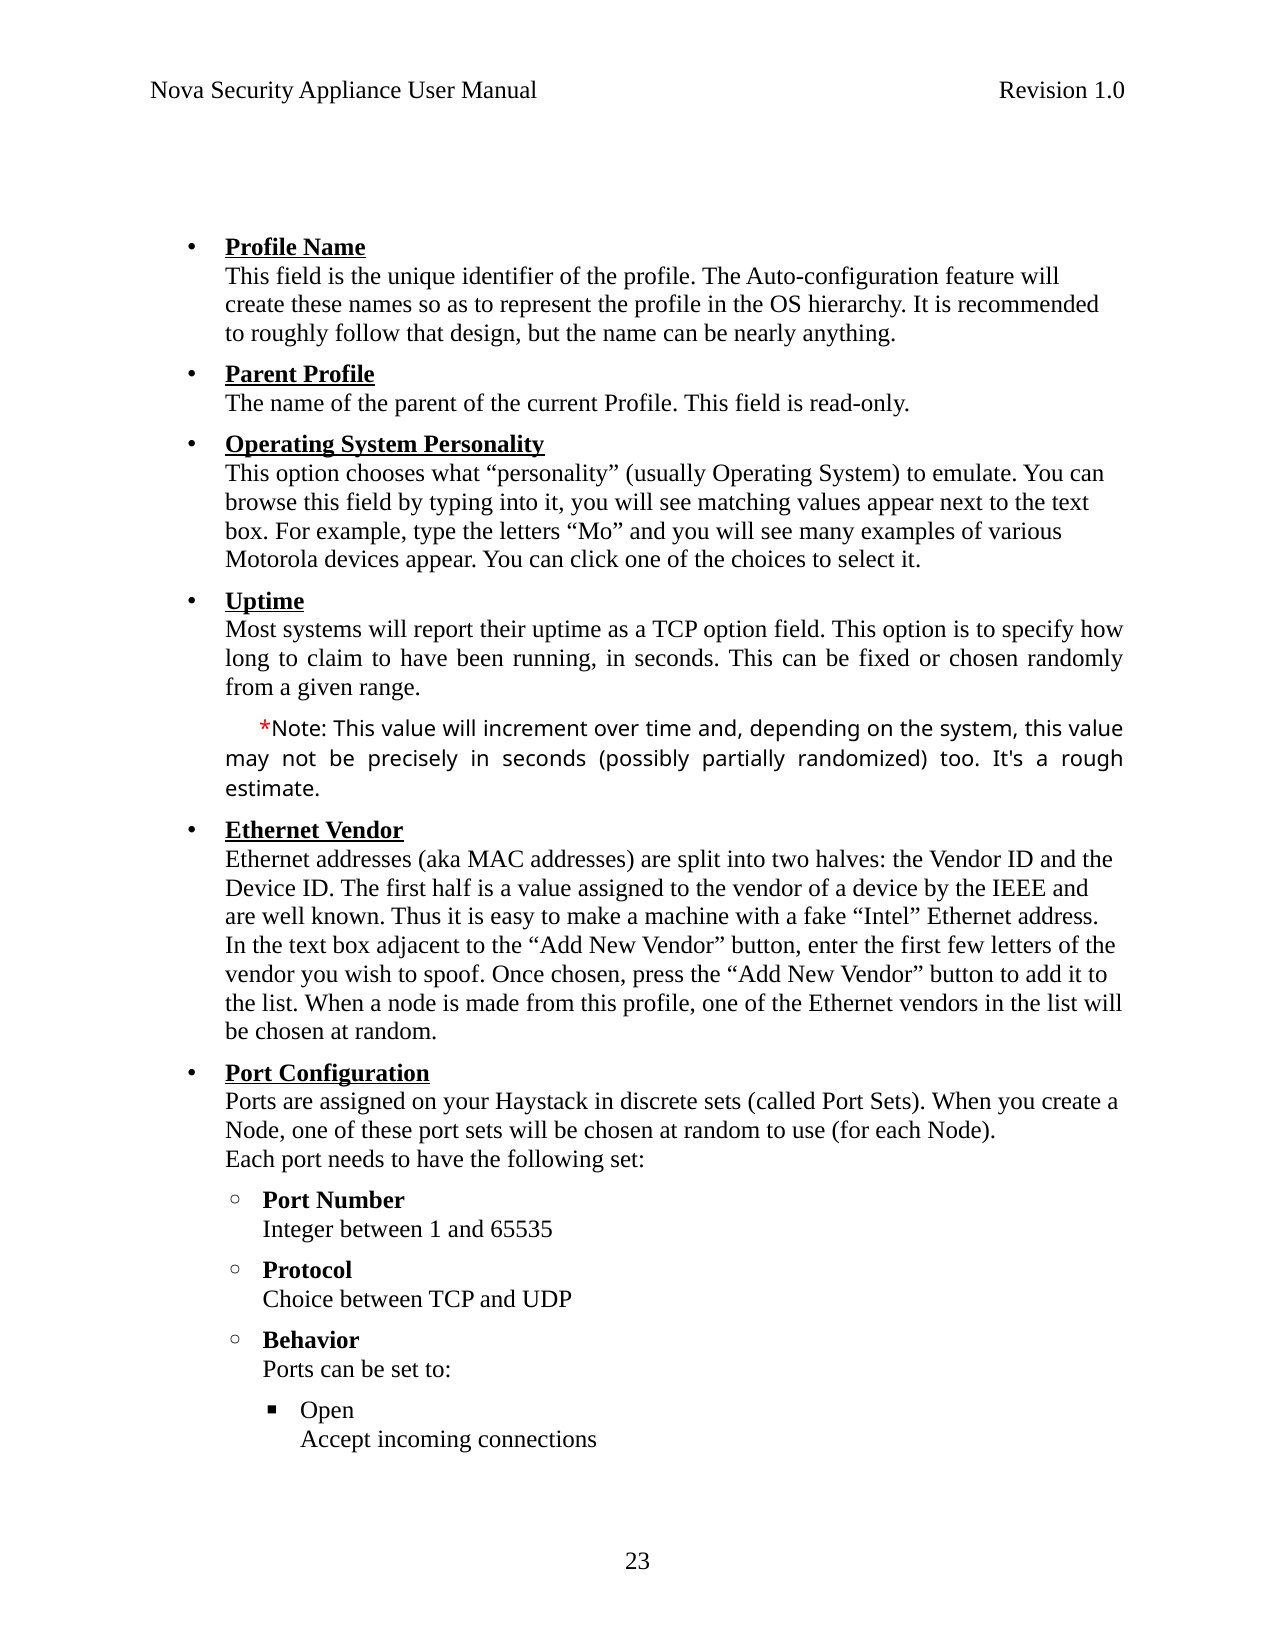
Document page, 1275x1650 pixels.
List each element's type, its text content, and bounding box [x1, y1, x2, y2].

list Uptime Most systems will report their uptime as a TCP option field. This option is to specify how long to claim to have been running, in seconds. This can be fixed or chosen randomly from a given range. [187, 586, 1125, 701]
list Parent Profile The name of the parent of the current Profile. This field is read-only. [187, 359, 1125, 417]
list Profile Name This field is the unique identifier of the profile. The Auto-configuration feature will create these names so as to represent the profile in the OS hierarchy. It is recommended to roughly follow that design, but the name can be nearly anything. [187, 232, 1125, 347]
list *Note: This value will increment over time and, depending on the system, this value may not be precisely in seconds (possibly partially randomized) too. It's a rough estimate. [225, 713, 1125, 803]
list Port Number Integer between 1 and 65535 [225, 1185, 1125, 1243]
list Protocol Choice between TCP and UDP [225, 1255, 1125, 1313]
list Ethernet Vendor Ethernet addresses (aka MAC addresses) are split into two halves: the Vendor ID and the Device ID. The first half is a value assigned to the vendor of a device by the IEEE and are well known. Thus it is easy to make a machine with a fake “Intel” Ethernet address. In the text box adjacent to the “Add New Vendor” button, enter the first few letters of the vendor you wish to spoof. Once chosen, press the “Add New Vendor” button to add it to the list. When a node is made from this profile, one of the Ethernet vendors in the list will be chosen at random. [187, 815, 1125, 1045]
list Open Accept incoming connections [262, 1395, 1125, 1453]
list Behavior Ports can be set to: [225, 1325, 1125, 1383]
list Operating System Personality This option chooses what “personality” (usually Operating System) to emulate. You can browse this field by typing into it, you will see matching values appear next to the text box. For example, type the letters “Mo” and you will see many examples of various Motorola devices appear. You can click one of the choices to select it. [187, 429, 1125, 573]
list Port Configuration Ports are assigned on your Haystack in discrete sets (called Port Sets). When you create a Node, one of these port sets will be chosen at random to use (for each Node). Each port needs to have the following set: [187, 1058, 1125, 1173]
